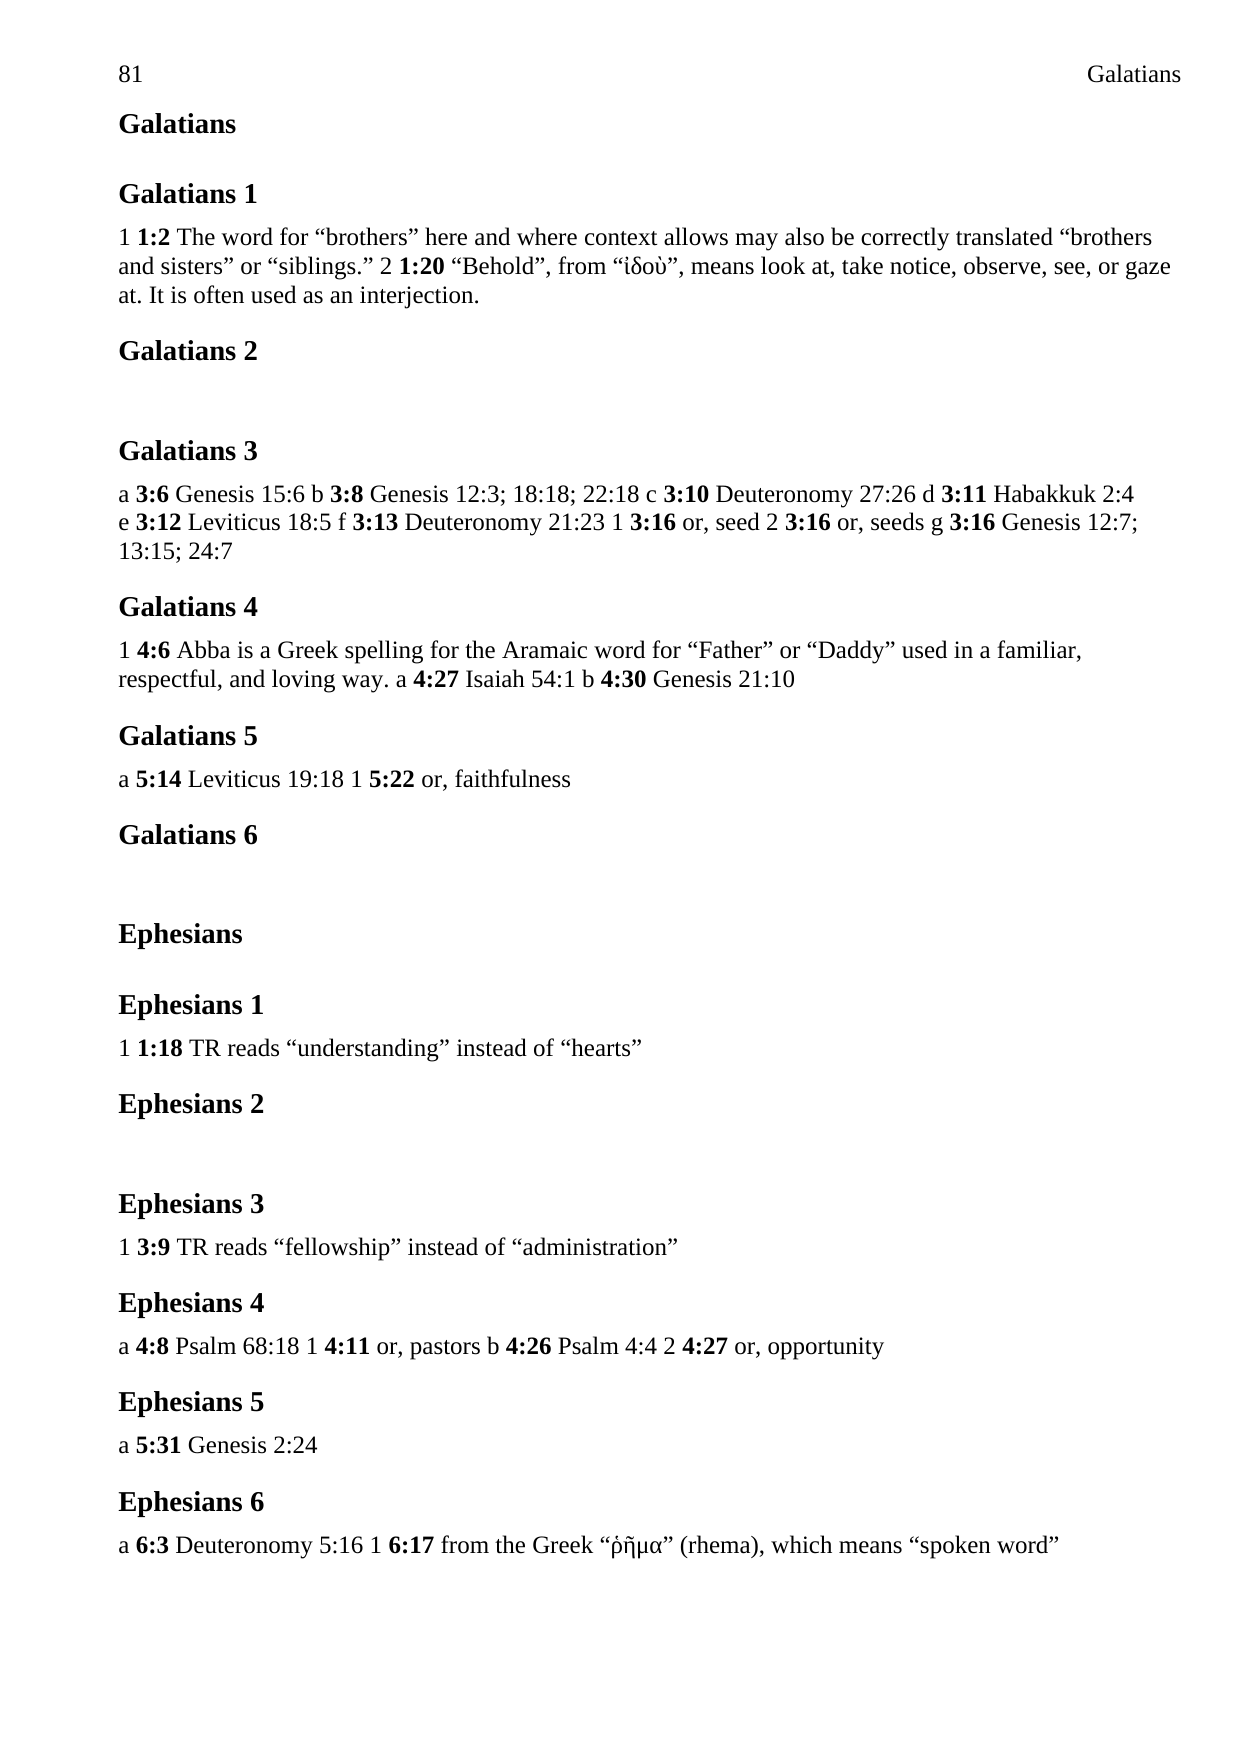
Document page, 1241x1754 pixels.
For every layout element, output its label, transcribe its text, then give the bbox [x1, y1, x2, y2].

subtitle Ephesians 5 [118, 1385, 1181, 1418]
subtitle Galatians 4 [118, 590, 1181, 623]
subtitle Galatians 1 [118, 177, 1181, 210]
subtitle Ephesians 2 [118, 1087, 1181, 1120]
text a 3:6 Genesis 15:6 b 3:8 Genesis 12:3; 18:18; 22:18 c 3:10 Deuteronomy 27:26 d 3:11 Habakkuk 2:4 e 3:12 Leviticus 18:5 f 3:13 Deuteronomy 21:23 1 3:16 or, seed 2 3:16 or, seeds g 3:16 Genesis 12:7; 13:15; 24:7 [118, 479, 1181, 565]
text 1 3:9 TR reads “fellowship” instead of “administration” [118, 1232, 1181, 1261]
subtitle Galatians [118, 106, 1181, 139]
subtitle Ephesians 4 [118, 1286, 1181, 1319]
text a 4:8 Psalm 68:18 1 4:11 or, pastors b 4:26 Psalm 4:4 2 4:27 or, opportunity [118, 1331, 1181, 1360]
subtitle Galatians 2 [118, 334, 1181, 367]
text 1 4:6 Abba is a Greek spelling for the Aramaic word for “Father” or “Daddy” used in a familiar, respectful, and loving way. a 4:27 Isaiah 54:1 b 4:30 Genesis 21:10 [118, 636, 1181, 693]
subtitle Galatians 5 [118, 718, 1181, 751]
subtitle Galatians 6 [118, 817, 1181, 851]
subtitle Ephesians 6 [118, 1484, 1181, 1517]
subtitle Ephesians 3 [118, 1186, 1181, 1219]
text a 5:14 Leviticus 19:18 1 5:22 or, faithfulness [118, 764, 1181, 792]
text a 5:31 Genesis 2:24 [118, 1431, 1181, 1459]
text 1 1:2 The word for “brothers” here and where context allows may also be correctly translated “brothers and sisters” or “siblings.” 2 1:20 “Behold”, from “ἰδοὺ”, means look at, take notice, observe, see, or gaze at. It is often used as an interjection. [118, 222, 1181, 309]
subtitle Ephesians 1 [118, 987, 1181, 1021]
text 1 1:18 TR reads “understanding” instead of “hearts” [118, 1033, 1181, 1062]
text a 6:3 Deuteronomy 5:16 1 6:17 from the Greek “ῥῆμα” (rhema), which means “spoken word” [118, 1530, 1181, 1559]
subtitle Ephesians [118, 917, 1181, 950]
subtitle Galatians 3 [118, 433, 1181, 466]
